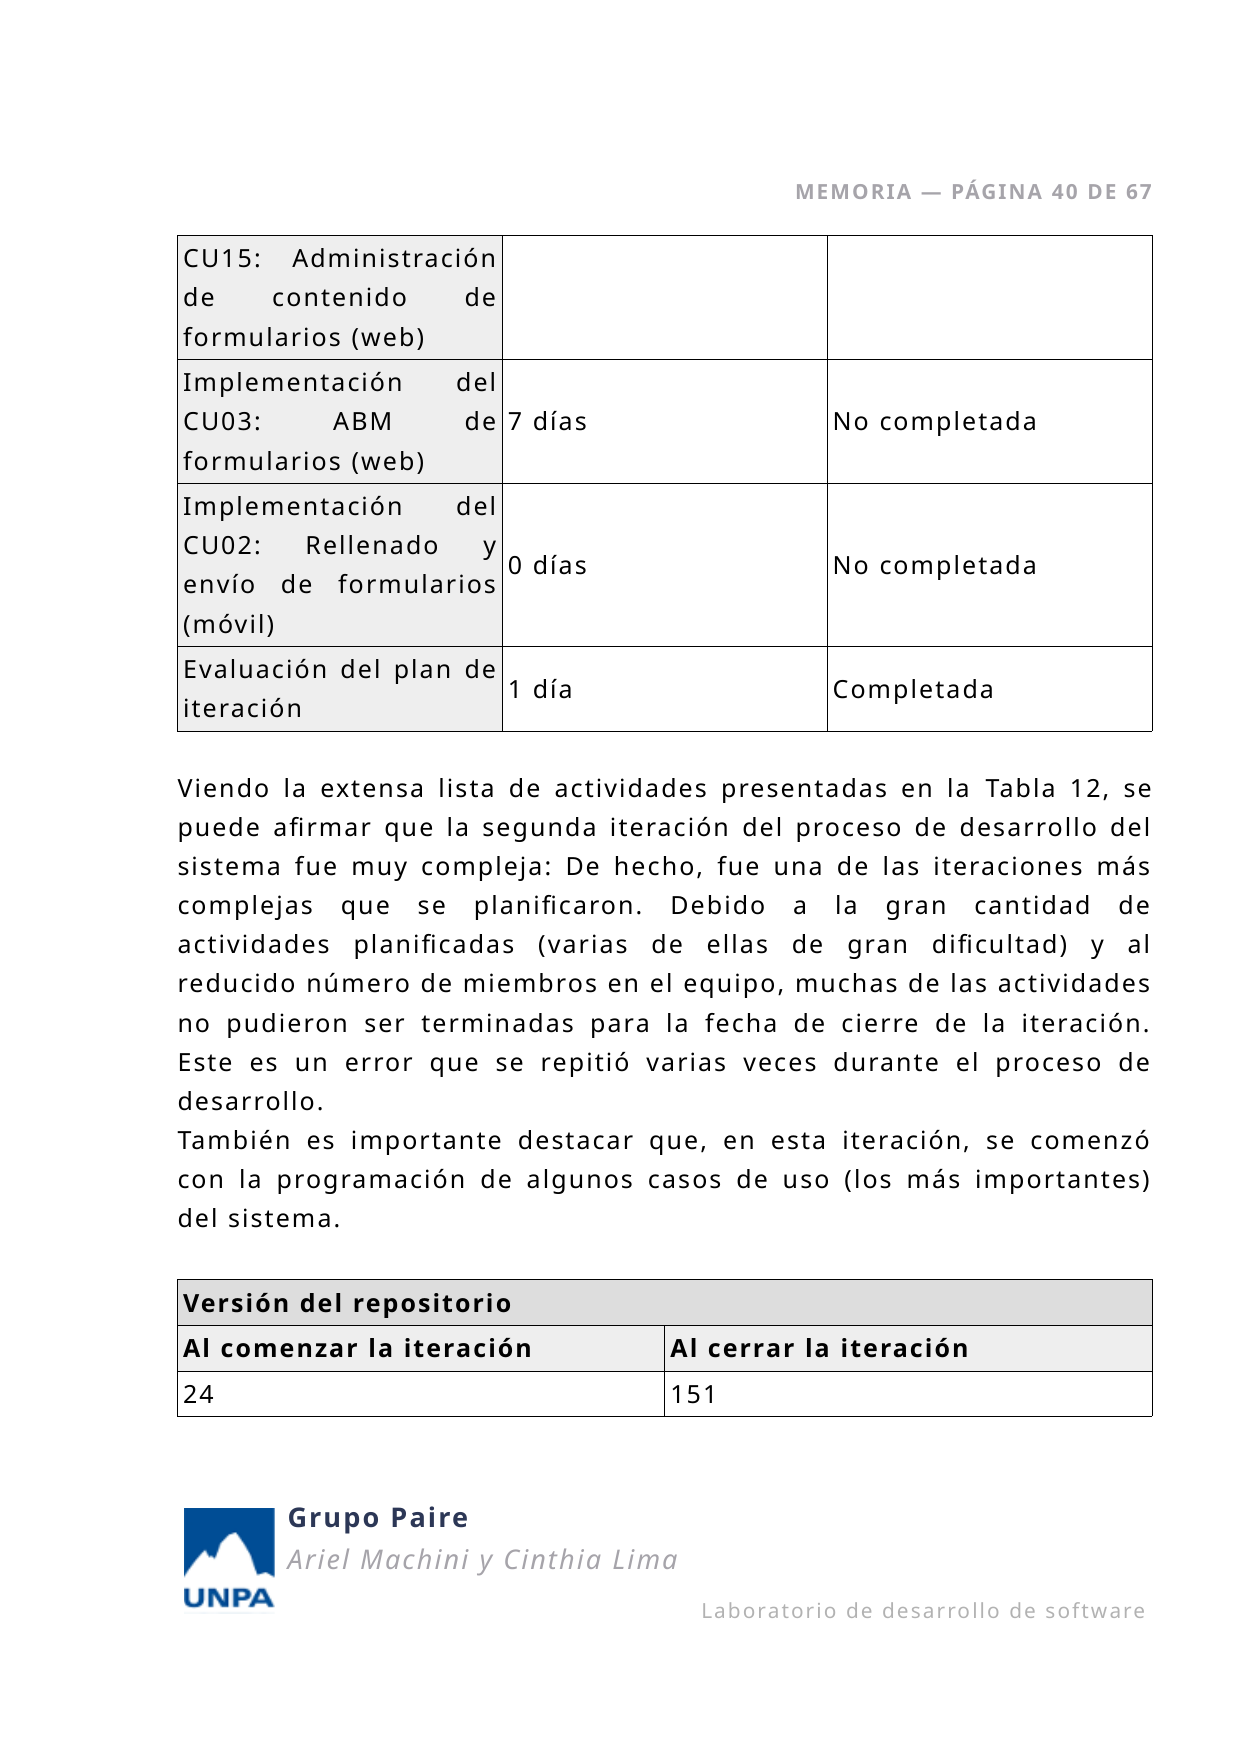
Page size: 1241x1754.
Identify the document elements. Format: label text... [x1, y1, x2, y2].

table_cell No completada [828, 484, 1152, 646]
table_cell Al cerrar la iteración [665, 1326, 1152, 1371]
table_cell Implementación del CU03: ABM de formularios (web) [178, 360, 502, 483]
table_cell Evaluación del plan de iteración [178, 647, 502, 731]
table_cell CU15: Administración de contenido de formularios (web) [178, 236, 502, 359]
table_cell 0 días [503, 484, 827, 646]
table_cell 151 [665, 1372, 1152, 1416]
picture [184, 1508, 275, 1614]
table_cell [503, 236, 827, 359]
table_cell Al comenzar la iteración [178, 1326, 664, 1371]
table_cell No completada [828, 360, 1152, 483]
table_header Versión del repositorio [178, 1280, 1152, 1325]
table_cell Completada [828, 647, 1152, 731]
table_cell [828, 236, 1152, 359]
table_cell 24 [178, 1372, 664, 1416]
table_cell Implementación del CU02: Rellenado y envío de formularios (móvil) [178, 484, 502, 646]
text También es importante destacar que, en esta iteración, se comenzó con la programación de algunos casos de uso (los más importantes) del sistema. [177, 1123, 1152, 1235]
text Viendo la extensa lista de actividades presentadas en la Tabla 12, se puede afirmar que la segunda iteración del proceso de desarrollo del sistema fue muy compleja: De hecho, fue una de las iteraciones más complejas que se planificaron. Debido a la gran cantidad de actividades planificadas (varias de ellas de gran dificultad) y al reducido número de miembros en el equipo, muchas de las actividades no pudieron ser terminadas para la fecha de cierre de la iteración. Este es un error que se repitió varias veces durante el proceso de desarrollo. [177, 770, 1152, 1118]
table_cell 1 día [503, 647, 827, 731]
table_cell 7 días [503, 360, 827, 483]
